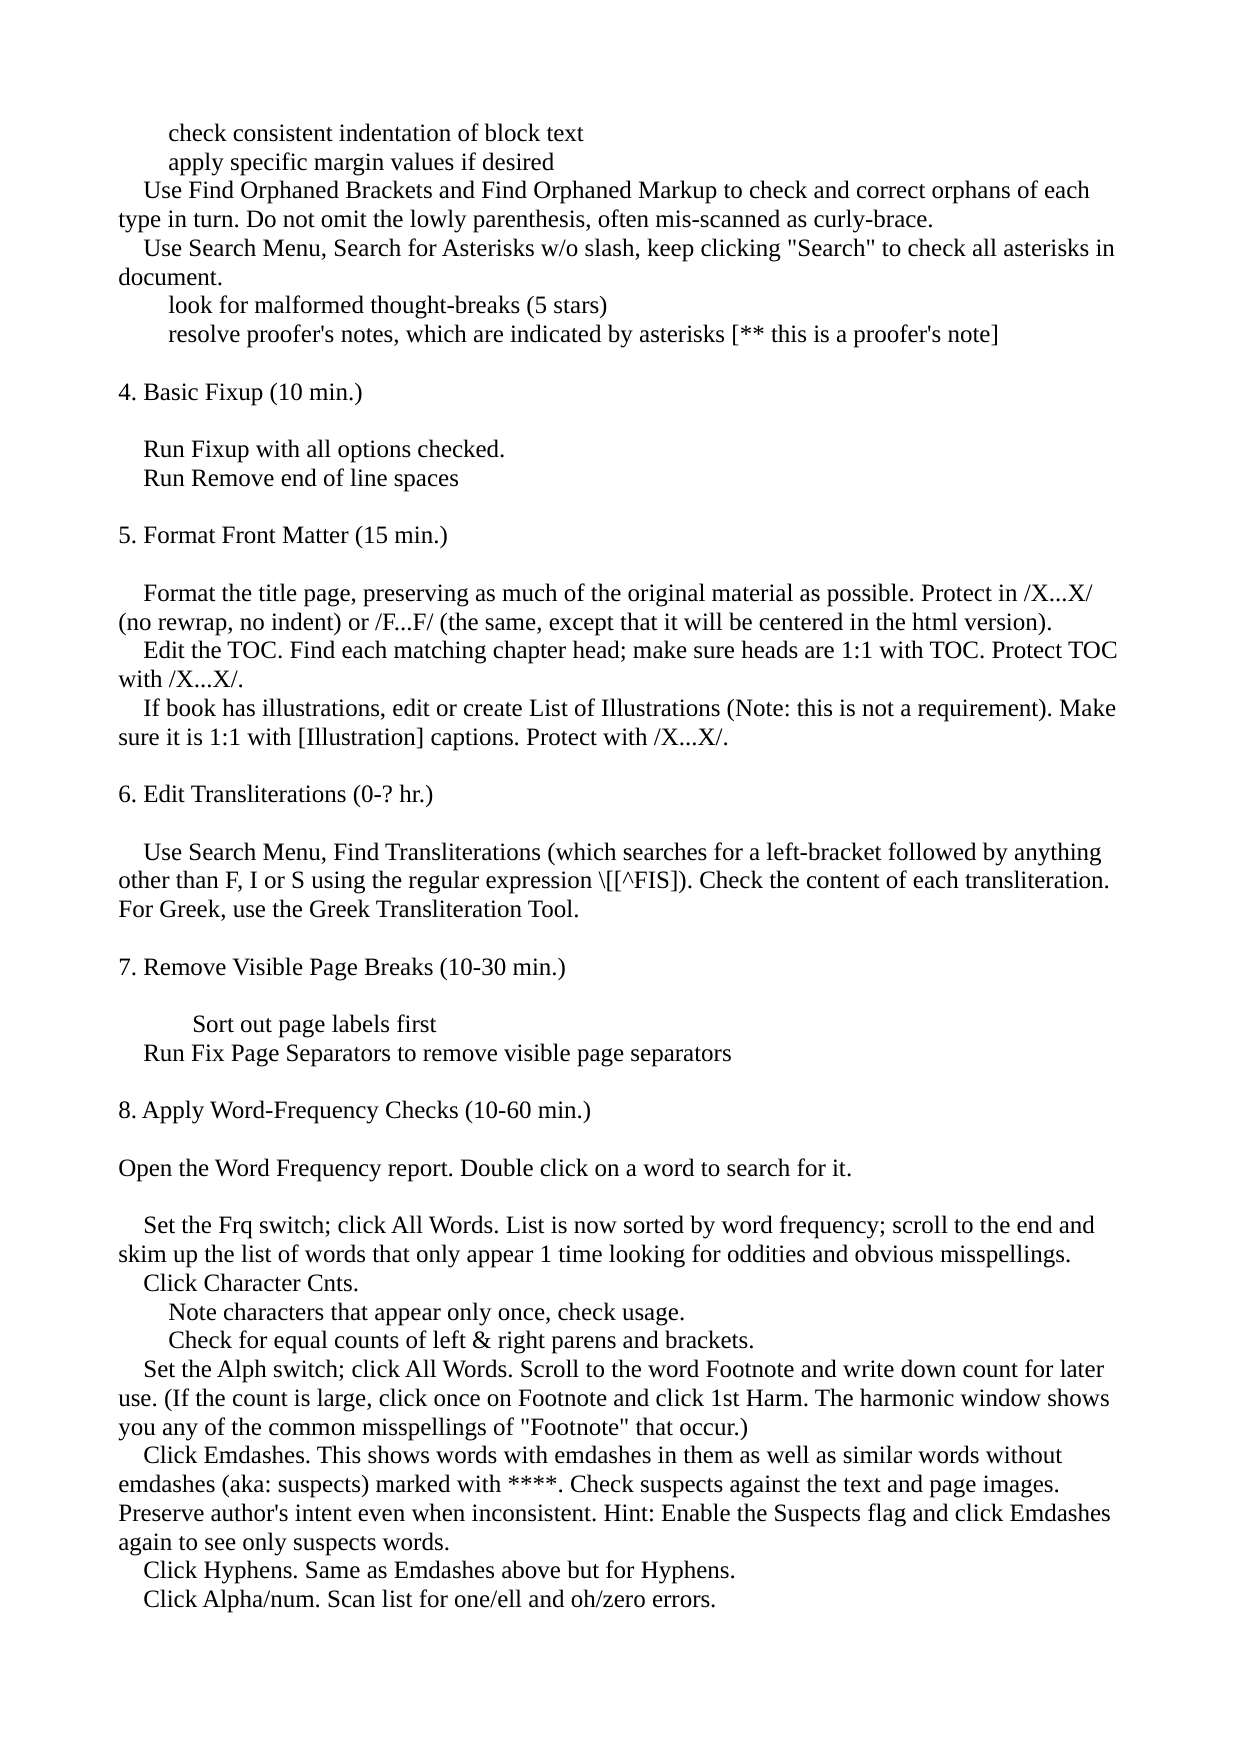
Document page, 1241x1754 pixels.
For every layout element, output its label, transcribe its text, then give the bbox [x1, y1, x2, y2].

text Run Fix Page Separators to remove visible page separators [118, 1038, 1122, 1067]
text 4. Basic Fixup (10 min.) [118, 377, 1122, 406]
text Sort out page labels first [118, 1009, 1122, 1038]
text Use Search Menu, Find Transliterations (which searches for a left-bracket followed by anything other than F, I or S using the regular expression \[[^FIS]). Check the content of each transliteration. For Greek, use the Greek Transliteration Tool. [118, 837, 1122, 923]
text If book has illustrations, edit or create List of Illustrations (Note: this is not a requirement). Make sure it is 1:1 with [Illustration] captions. Protect with /X...X/. [118, 693, 1122, 751]
text Click Alpha/num. Scan list for one/ell and oh/zero errors. [118, 1584, 1122, 1613]
text Use Search Menu, Search for Asterisks w/o slash, keep clicking "Search" to check all asterisks in document. [118, 233, 1122, 291]
text Click Emdashes. This shows words with emdashes in them as well as similar words without emdashes (aka: suspects) marked with ****. Check suspects against the text and page images. Preserve author's intent even when inconsistent. Hint: Enable the Suspects flag and click Emdashes again to see only suspects words. [118, 1441, 1122, 1556]
text resolve proofer's notes, which are indicated by asterisks [** this is a proofer's note] [118, 319, 1122, 348]
text Click Character Cnts. [118, 1268, 1122, 1297]
text Edit the TOC. Find each matching chapter head; make sure heads are 1:1 with TOC. Protect TOC with /X...X/. [118, 636, 1122, 693]
text look for malformed thought-breaks (5 stars) [118, 291, 1122, 319]
text 8. Apply Word-Frequency Checks (10-60 min.) [118, 1096, 1122, 1124]
text apply specific margin values if desired [118, 147, 1122, 176]
text Use Find Orphaned Brackets and Find Orphaned Markup to check and correct orphans of each type in turn. Do not omit the lowly parenthesis, often mis-scanned as curly-brace. [118, 176, 1122, 233]
text Note characters that appear only once, check usage. [118, 1297, 1122, 1326]
text Open the Word Frequency report. Double click on a word to search for it. [118, 1153, 1122, 1182]
text Set the Alph switch; click All Words. Scroll to the word Footnote and write down count for later use. (If the count is large, click once on Footnote and click 1st Harm. The harmonic window shows you any of the common misspellings of "Footnote" that occur.) [118, 1354, 1122, 1441]
text Run Remove end of line spaces [118, 463, 1122, 492]
text check consistent indentation of block text [118, 118, 1122, 147]
text Format the title page, preserving as much of the original material as possible. Protect in /X...X/ (no rewrap, no indent) or /F...F/ (the same, except that it will be centered in the html version). [118, 578, 1122, 636]
text Run Fixup with all options checked. [118, 434, 1122, 463]
text Click Hyphens. Same as Emdashes above but for Hyphens. [118, 1556, 1122, 1584]
text Set the Frq switch; click All Words. List is now sorted by word frequency; scroll to the end and skim up the list of words that only appear 1 time looking for oddities and obvious misspellings. [118, 1211, 1122, 1268]
text Check for equal counts of left & right parens and brackets. [118, 1326, 1122, 1354]
text 7. Remove Visible Page Breaks (10-30 min.) [118, 952, 1122, 981]
text 6. Edit Transliterations (0-? hr.) [118, 779, 1122, 808]
text 5. Format Front Matter (15 min.) [118, 521, 1122, 549]
